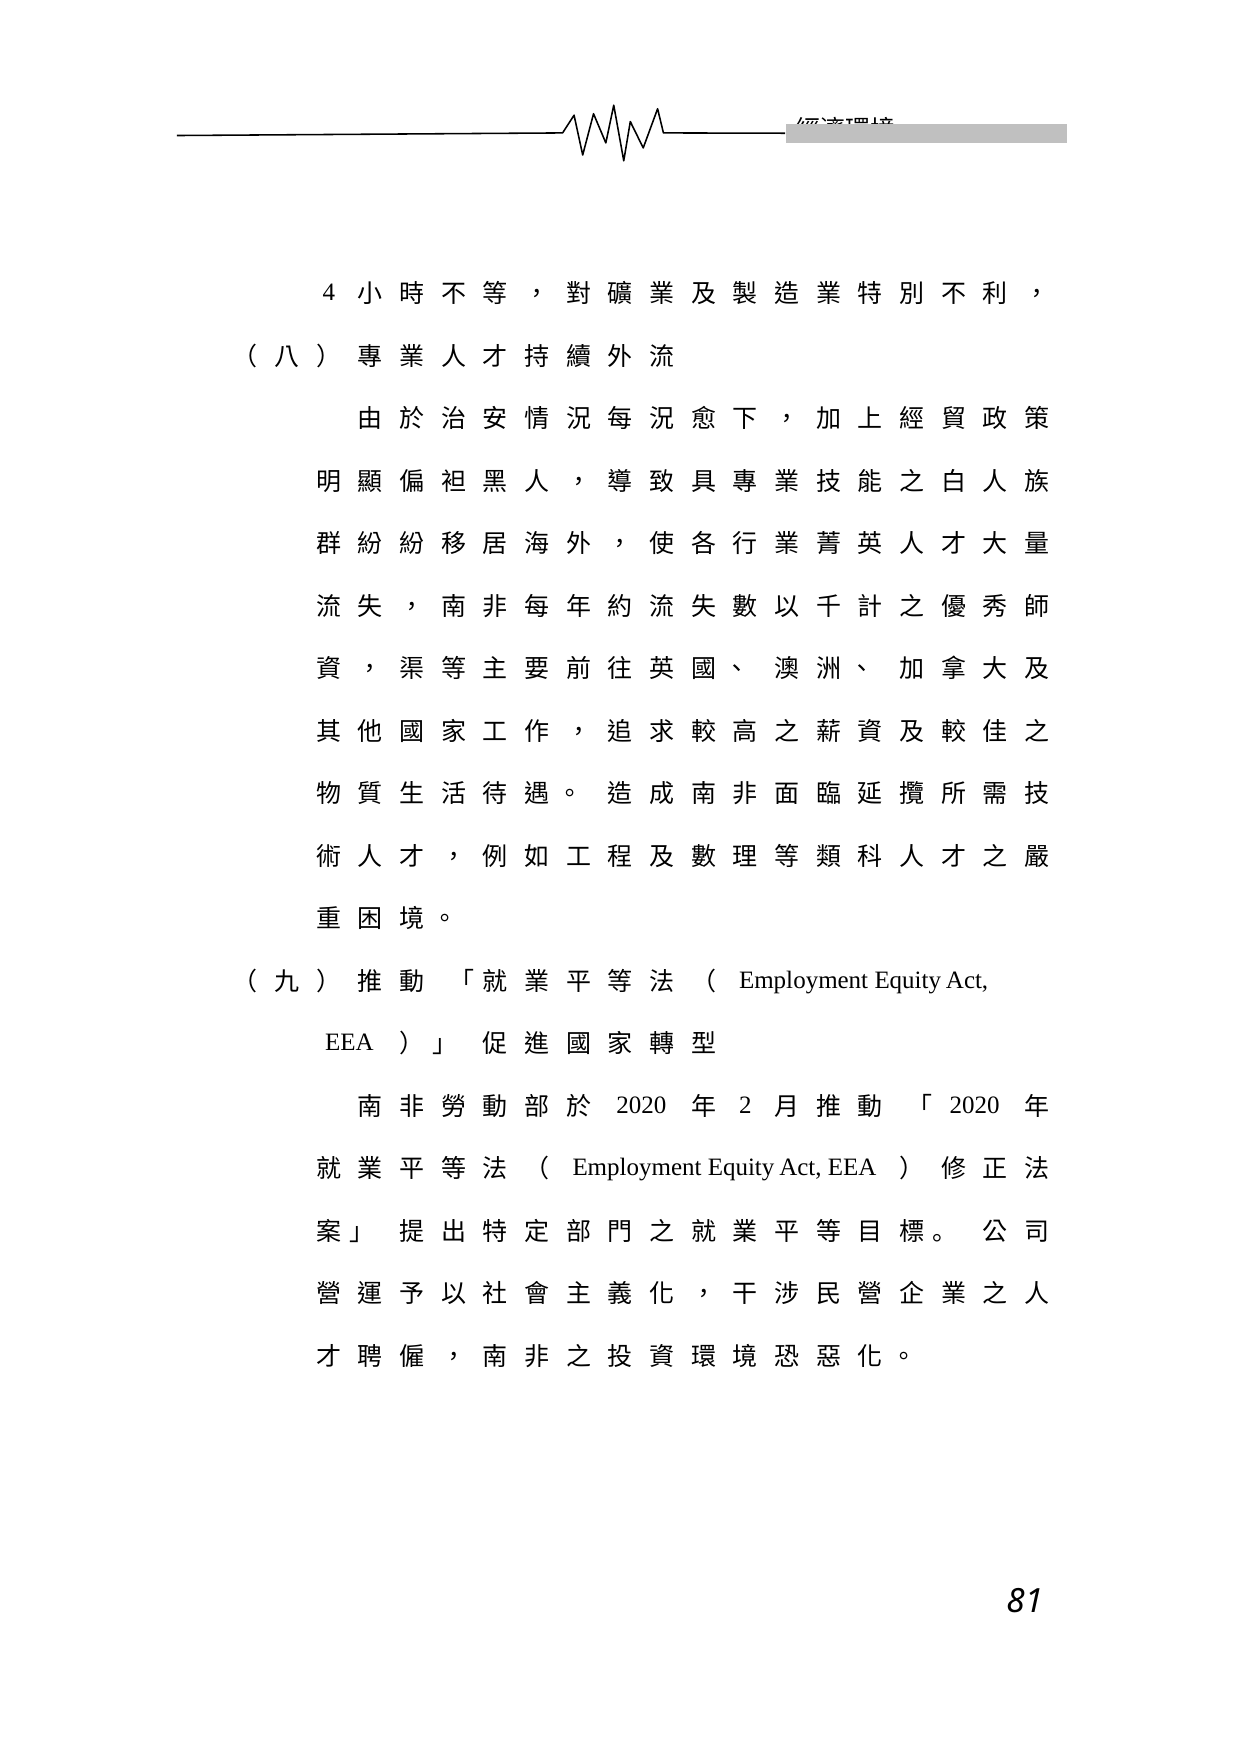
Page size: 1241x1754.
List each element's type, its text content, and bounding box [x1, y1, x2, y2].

text 南非勞動部於2020年2月推動「2020年就業平等法（Employment Equity Act, EEA）修正法案」提出特定部門之就業平等目標。公司營運予以社會主義化，干涉民營企業之人才聘僱，南非之投資環境恐惡化。 [281, 1063, 1058, 1375]
text （八）專業人才持續外流 [207, 313, 1058, 375]
text 由於治安情況每況愈下，加上經貿政策明顯偏袒黑人，導致具專業技能之白人族群紛紛移居海外，使各行業菁英人才大量流失，南非每年約流失數以千計之優秀師資，渠等主要前往英國、澳洲、加拿大及其他國家工作，追求較高之薪資及較佳之物質生活待遇。造成南非面臨延攬所需技術人才，例如工程及數理等類科人才之嚴重困境。 [281, 375, 1058, 938]
text （九）推動「就業平等法（Employment Equity Act, EEA）」促進國家轉型 [207, 938, 1058, 1063]
text 4小時不等，對礦業及製造業特別不利， [281, 250, 1058, 313]
